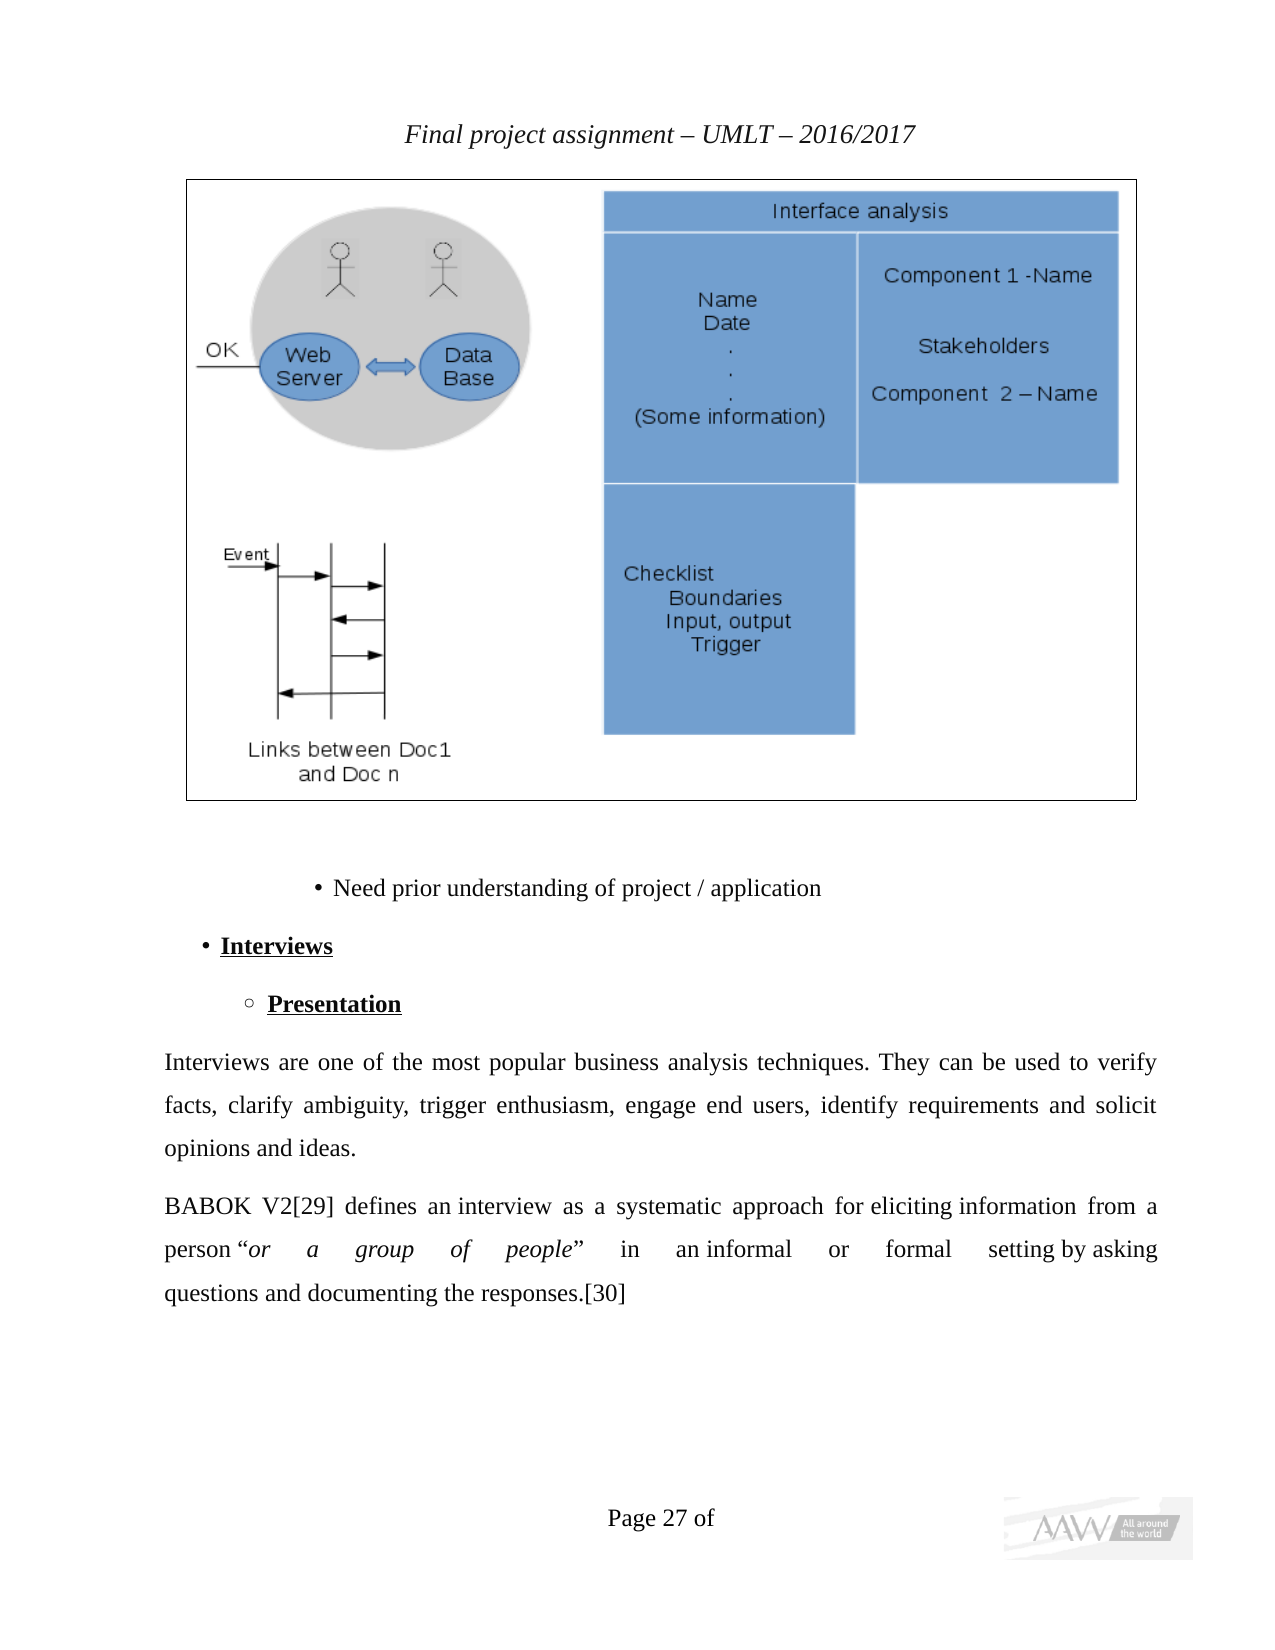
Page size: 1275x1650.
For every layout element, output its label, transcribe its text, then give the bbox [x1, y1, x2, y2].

text BABOK V2[29] defines an interview as a systematic approach for eliciting information from a person “or a group of people” in an informal or formal setting by asking questions and documenting the responses.[30] [164, 1191, 1158, 1306]
picture [189, 181, 1133, 798]
list Presentation [239, 989, 1158, 1018]
text Interviews are one of the most popular business analysis techniques. They can be used to verify facts, clarify ambiguity, trigger enthusiasm, engage end users, identify requirements and solicit opinions and ideas. [164, 1047, 1158, 1162]
list Need prior understanding of project / application [314, 873, 1158, 901]
picture [1003, 1497, 1193, 1560]
list Interviews [202, 931, 1158, 959]
